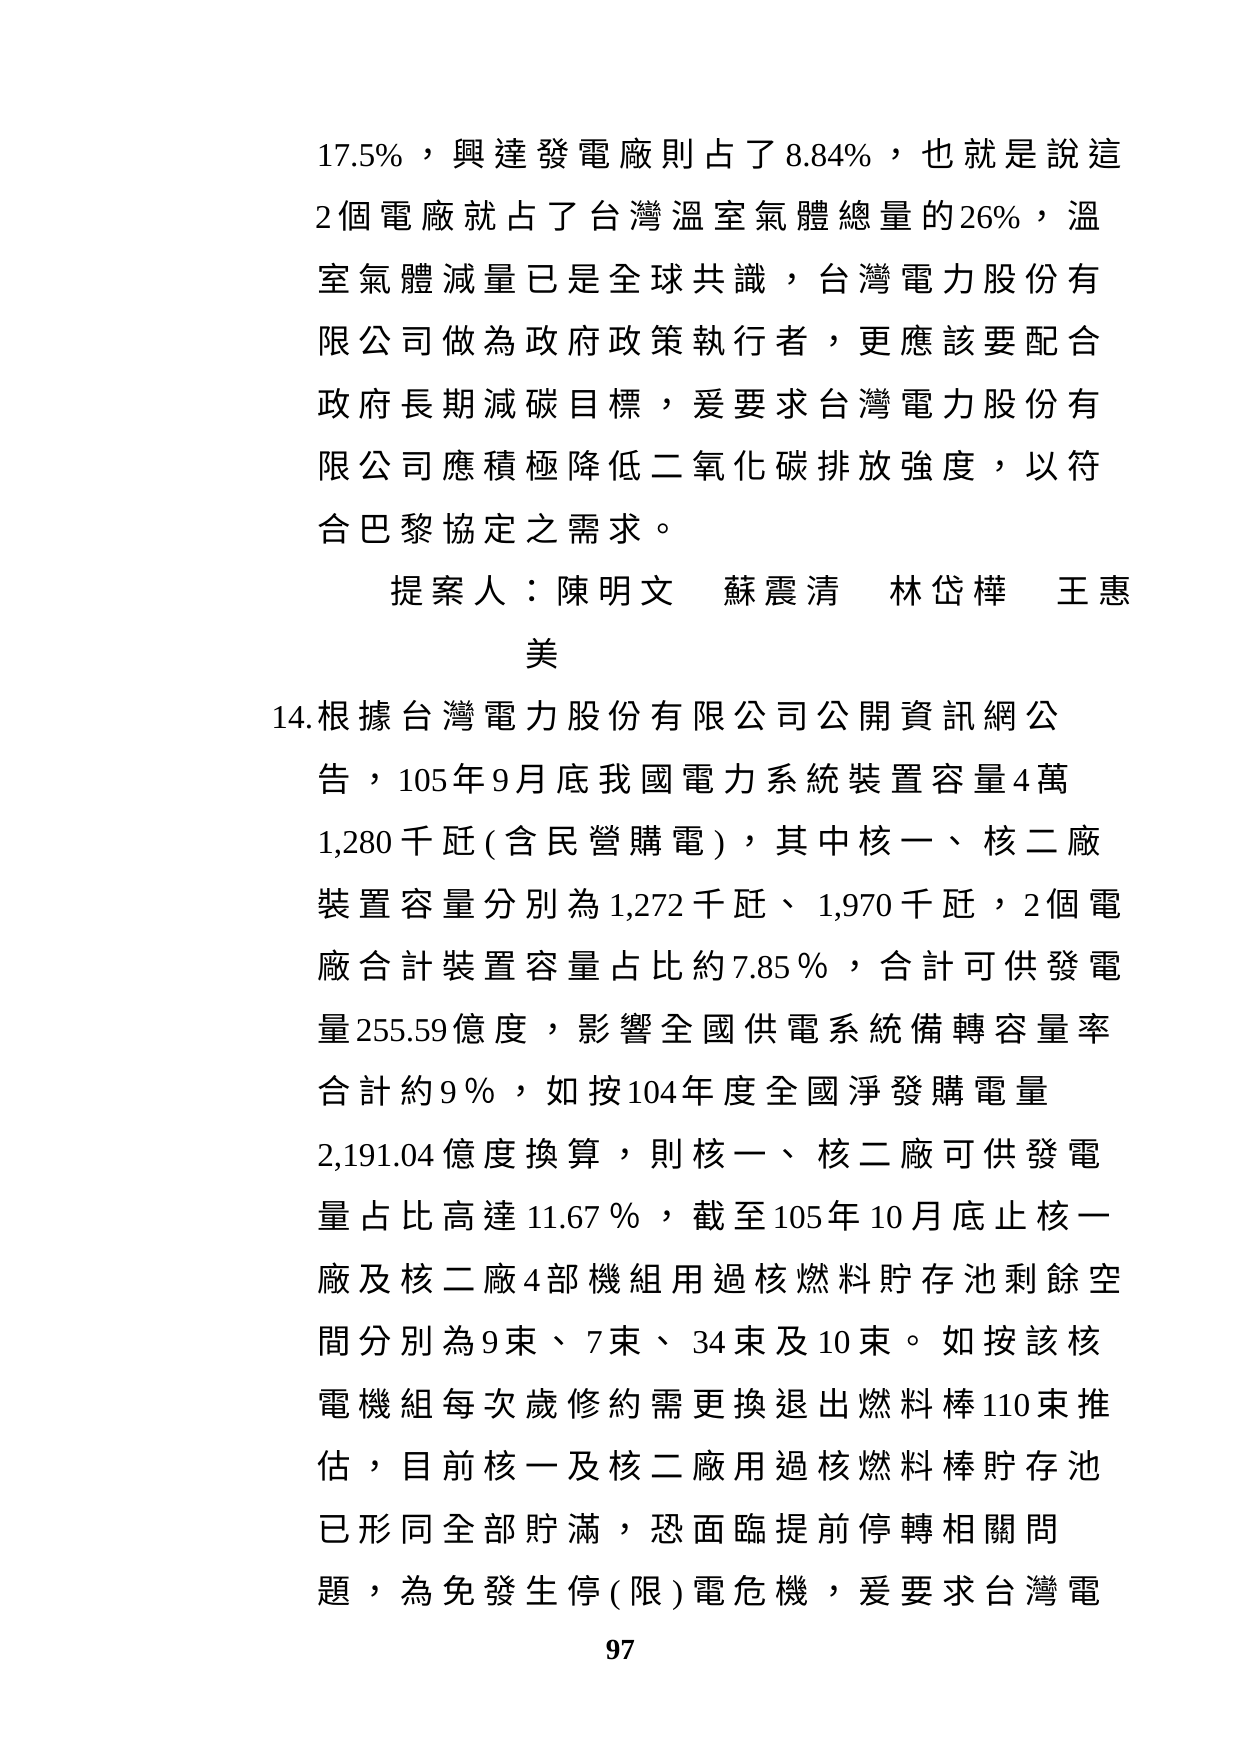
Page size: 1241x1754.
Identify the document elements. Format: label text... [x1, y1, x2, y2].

list 17.5%，興達發電廠則占了8.84%，也就是說這2個電廠就占了台灣溫室氣體總量的26%，溫室氣體減量已是全球共識，台灣電力股份有限公司做為政府政策執行者，更應該要配合政府長期減碳目標，爰要求台灣電力股份有限公司應積極降低二氧化碳排放強度，以符合巴黎協定之需求。 [267, 110, 1136, 548]
text 提案人：陳明文 蘇震清 林岱樺 王惠美 [381, 548, 1136, 673]
list 根據台灣電力股份有限公司公開資訊網公告，105年9月底我國電力系統裝置容量4萬1,280千瓩(含民營購電)，其中核一、核二廠裝置容量分別為1,272千瓩、1,970千瓩，2個電廠合計裝置容量占比約7.85％，合計可供發電量255.59億度，影響全國供電系統備轉容量率合計約9％，如按104年度全國淨發購電量2,191.04億度換算，則核一、核二廠可供發電量占比高達11.67％，截至105年10月底止核一廠及核二廠4部機組用過核燃料貯存池剩餘空間分別為9束、7束、34束及10束。如按該核電機組每次歲修約需更換退出燃料棒110束推估，目前核一及核二廠用過核燃料棒貯存池已形同全部貯滿，恐面臨提前停轉相關問題，為免發生停(限)電危機，爰要求台灣電 [267, 673, 1136, 1610]
